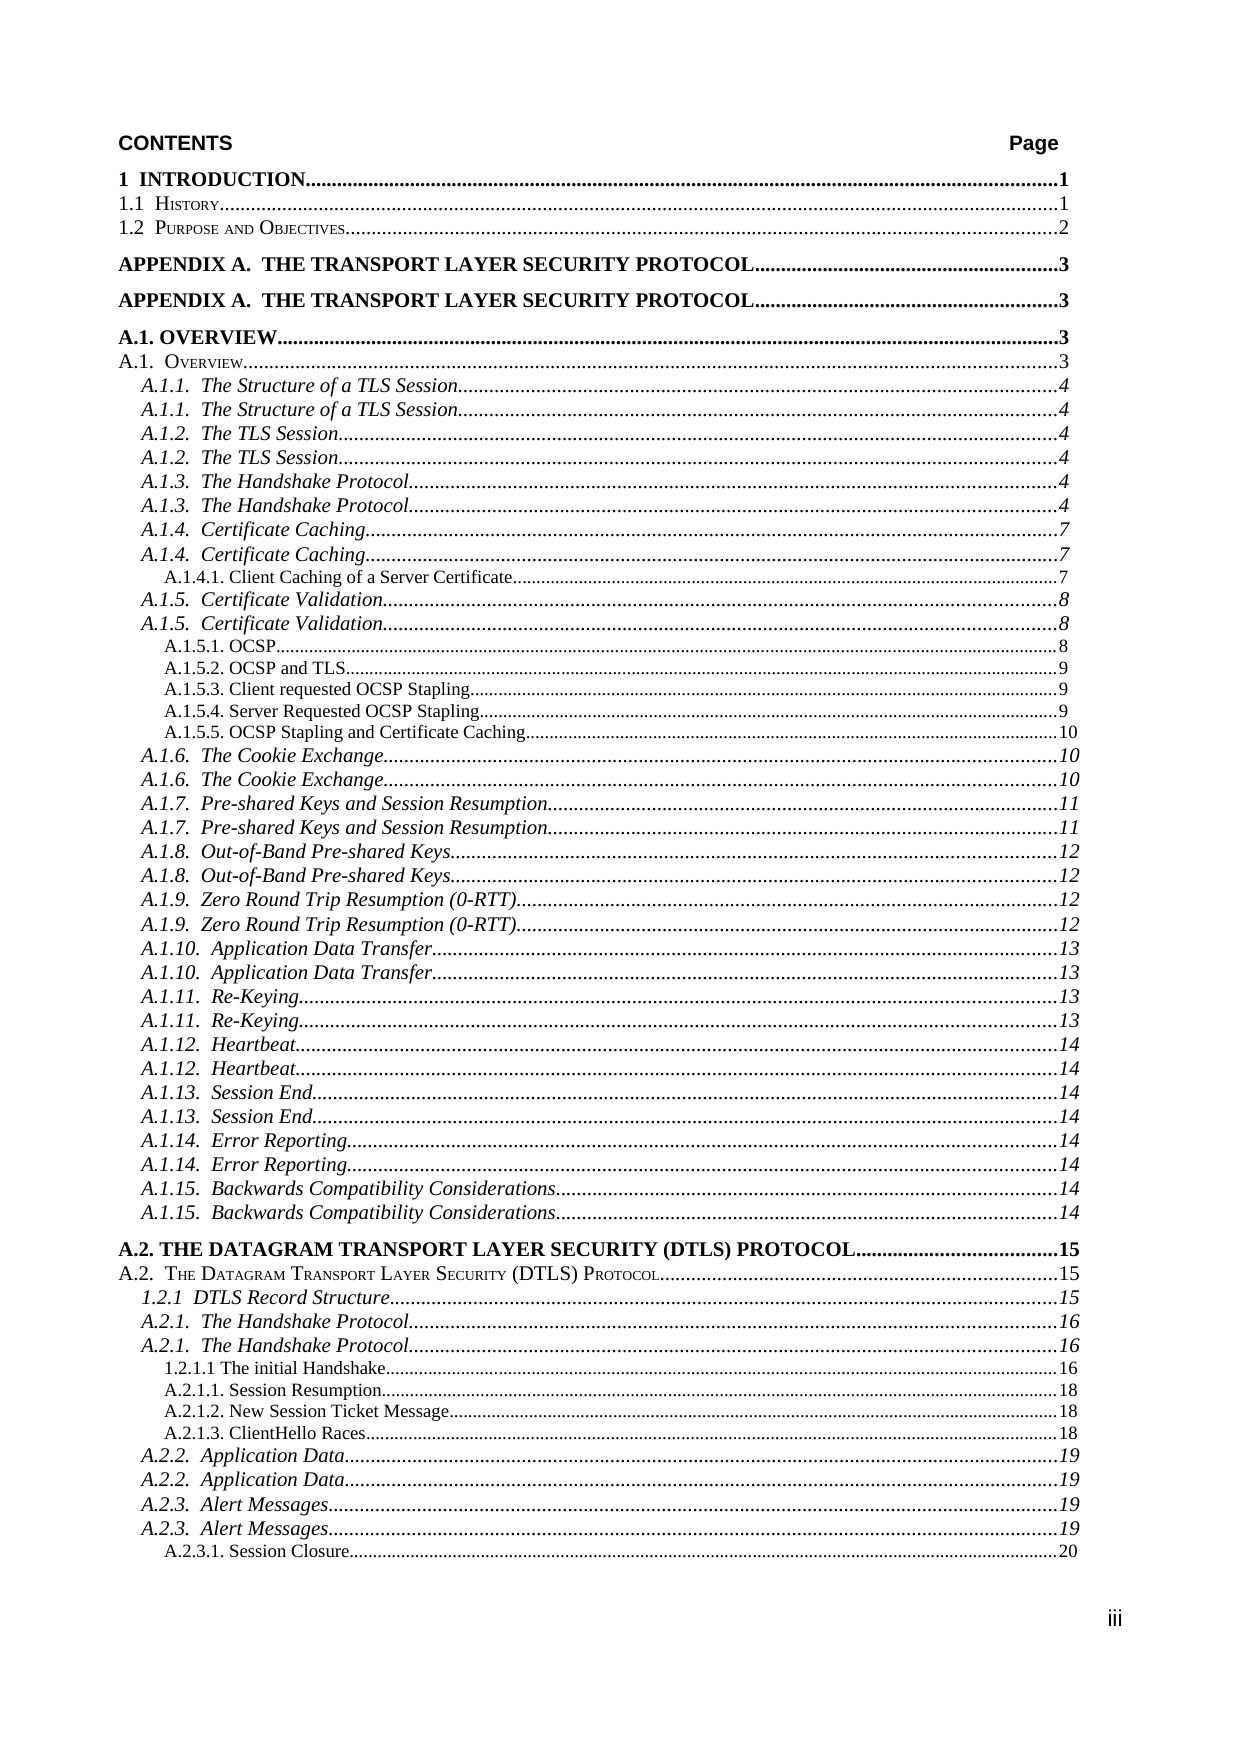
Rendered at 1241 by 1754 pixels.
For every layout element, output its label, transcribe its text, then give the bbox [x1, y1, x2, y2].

text A.1.4. Certificate Caching 7 [141, 541, 1122, 566]
text A.2.2. Application Data 19 [141, 1443, 1122, 1467]
text A.1.1. The Structure of a TLS Session 4 [141, 397, 1122, 421]
text A.2.1.3. ClientHello Races 18 [164, 1422, 1122, 1443]
text A.1.12. Heartbeat 14 [141, 1032, 1122, 1056]
text A.1.6. The Cookie Exchange 10 [141, 743, 1122, 767]
text 1.2.1.1 The initial Handshake 16 [164, 1357, 1122, 1379]
text A.1.9. Zero Round Trip Resumption (0-RTT) 12 [141, 911, 1122, 936]
text 1.1 History 1 [118, 191, 1122, 215]
text A.1.11. Re-Keying 13 [141, 1008, 1122, 1032]
text A.1.10. Application Data Transfer 13 [141, 959, 1122, 984]
text A.1.14. Error Reporting 14 [141, 1152, 1122, 1176]
text 1.2 Purpose and Objectives 2 [118, 215, 1122, 239]
text 1 Introduction 1 [118, 167, 1122, 191]
text A.2. The Datagram Transport Layer Security (DTLS) Protocol 15 [118, 1261, 1122, 1285]
text A.1.13. Session End 14 [141, 1080, 1122, 1104]
text A.1.5.3. Client requested OCSP Stapling 9 [164, 678, 1122, 700]
text A.2.3.1. Session Closure 20 [164, 1539, 1122, 1561]
text A.1.2. The TLS Session 4 [141, 421, 1122, 445]
text A.1.15. Backwards Compatibility Considerations 14 [141, 1176, 1122, 1200]
text A.1.7. Pre-shared Keys and Session Resumption 11 [141, 815, 1122, 839]
text A.1.11. Re-Keying 13 [141, 984, 1122, 1008]
text Appendix A. The Transport Layer Security Protocol 3 [118, 252, 1122, 276]
text A.1. Overview 3 [118, 325, 1122, 349]
text A.2.1. The Handshake Protocol 16 [141, 1333, 1122, 1357]
text A.1.5.4. Server Requested OCSP Stapling 9 [164, 700, 1122, 721]
text A.1.13. Session End 14 [141, 1104, 1122, 1128]
text A.1.12. Heartbeat 14 [141, 1056, 1122, 1080]
text CONTENTS Page [118, 131, 1122, 154]
text A.2.1.1. Session Resumption 18 [164, 1379, 1122, 1400]
text A.1.15. Backwards Compatibility Considerations 14 [141, 1200, 1122, 1224]
text A.1.5. Certificate Validation 8 [141, 611, 1122, 635]
text A.1.5.2. OCSP and TLS 9 [164, 657, 1122, 678]
text A.1.1. The Structure of a TLS Session 4 [141, 373, 1122, 397]
text A.1. Overview 3 [118, 349, 1122, 373]
text A.2.3. Alert Messages 19 [141, 1491, 1122, 1516]
text 1.2.1 DTLS Record Structure 15 [141, 1285, 1122, 1309]
text A.1.3. The Handshake Protocol 4 [141, 469, 1122, 493]
text A.1.5.1. OCSP 8 [164, 635, 1122, 657]
text A.2.2. Application Data 19 [141, 1467, 1122, 1491]
text A.1.6. The Cookie Exchange 10 [141, 767, 1122, 791]
text Appendix A. The Transport Layer Security Protocol 3 [118, 288, 1122, 312]
text A.1.4.1. Client Caching of a Server Certificate 7 [164, 566, 1122, 587]
text A.1.5. Certificate Validation 8 [141, 587, 1122, 611]
text A.1.2. The TLS Session 4 [141, 445, 1122, 469]
text A.2.1.2. New Session Ticket Message 18 [164, 1400, 1122, 1422]
text A.1.7. Pre-shared Keys and Session Resumption 11 [141, 791, 1122, 815]
text A.1.9. Zero Round Trip Resumption (0-RTT) 12 [141, 887, 1122, 911]
text A.1.3. The Handshake Protocol 4 [141, 493, 1122, 517]
text A.1.10. Application Data Transfer 13 [141, 936, 1122, 959]
text A.2.1. The Handshake Protocol 16 [141, 1309, 1122, 1333]
text A.1.8. Out-of-Band Pre-shared Keys 12 [141, 839, 1122, 863]
text A.1.5.5. OCSP Stapling and Certificate Caching 10 [164, 721, 1122, 743]
text A.1.14. Error Reporting 14 [141, 1128, 1122, 1152]
text A.2. The Datagram Transport Layer Security (DTLS) Protocol 15 [118, 1237, 1122, 1261]
text A.1.4. Certificate Caching 7 [141, 517, 1122, 541]
text A.2.3. Alert Messages 19 [141, 1516, 1122, 1539]
text A.1.8. Out-of-Band Pre-shared Keys 12 [141, 863, 1122, 887]
